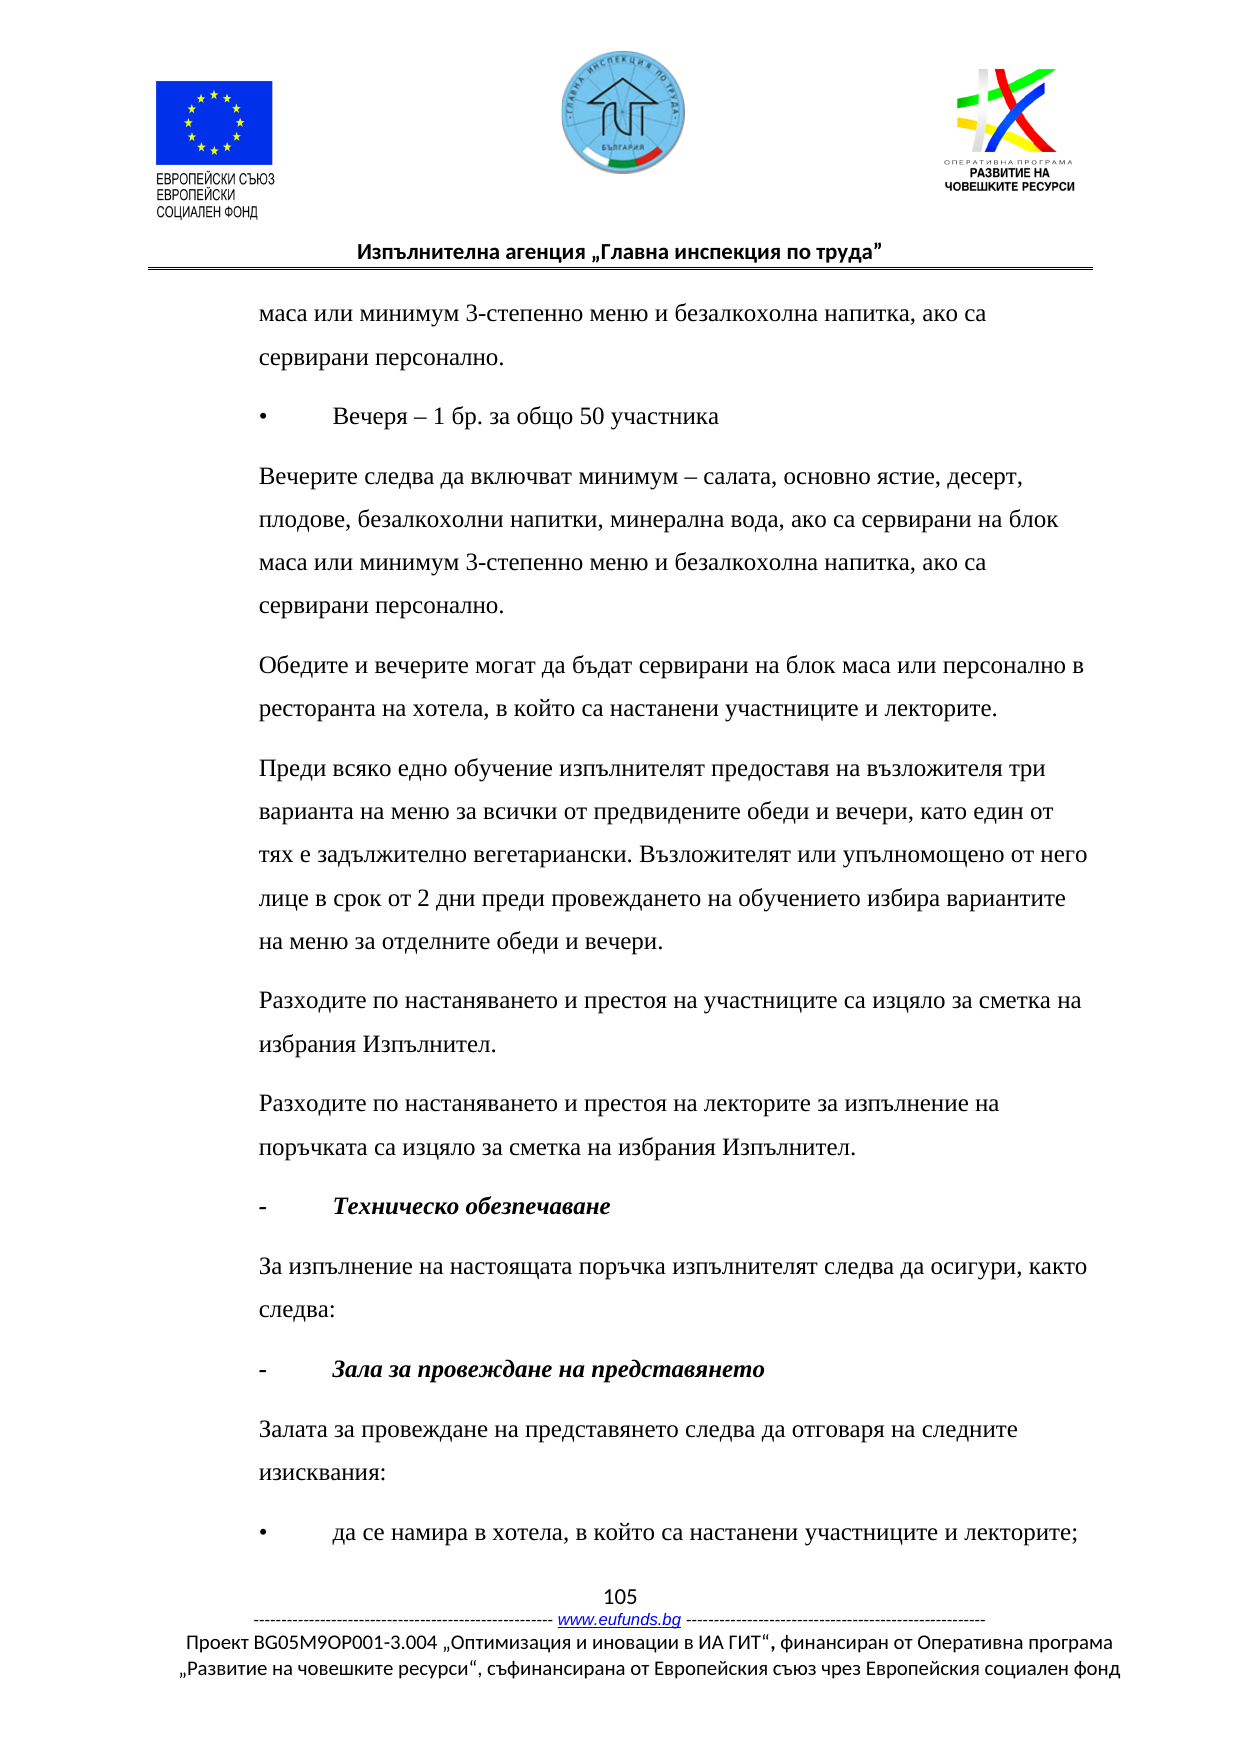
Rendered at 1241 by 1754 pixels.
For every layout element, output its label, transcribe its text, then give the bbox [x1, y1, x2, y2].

list Обедите и вечерите могат да бъдат сервирани на блок маса или персонално в ресторанта на хотела, в който са настанени участниците и лекторите. [258, 650, 1093, 722]
list За изпълнение на настоящата поръчка изпълнителят следва да осигури, както следва: [258, 1251, 1093, 1323]
list Разходите по настаняването и престоя на лекторите за изпълнение на поръчката са изцяло за сметка на избрания Изпълнител. [258, 1088, 1093, 1160]
list - Техническо обезпечаване [258, 1191, 1093, 1220]
list Разходите по настаняването и престоя на участниците са изцяло за сметка на избрания Изпълнител. [258, 986, 1093, 1057]
list • Вечеря – 1 бр. за общо 50 участника [258, 401, 1093, 430]
list • да се намира в хотела, в който са настанени участниците и лекторите; [258, 1517, 1093, 1546]
list - Зала за провеждане на представянето [258, 1354, 1093, 1383]
list Залата за провеждане на представянето следва да отговаря на следните изисквания: [258, 1414, 1093, 1486]
list Преди всяко едно обучение изпълнителят предоставя на възложителя три варианта на меню за всички от предвидените обеди и вечери, като един от тях е задължително вегетариански. Възложителят или упълномощено от него лице в срок от 2 дни преди провеждането на обучението избира вариантите на меню за отделните обеди и вечери. [258, 753, 1093, 954]
list Вечерите следва да включват минимум – салата, основно ястие, десерт, плодове, безалкохолни напитки, минерална вода, ако са сервирани на блок маса или минимум 3-степенно меню и безалкохолна напитка, ако са сервирани персонално. [258, 461, 1093, 619]
list маса или минимум 3-степенно меню и безалкохолна напитка, ако са сервирани персонално. [258, 298, 1093, 370]
